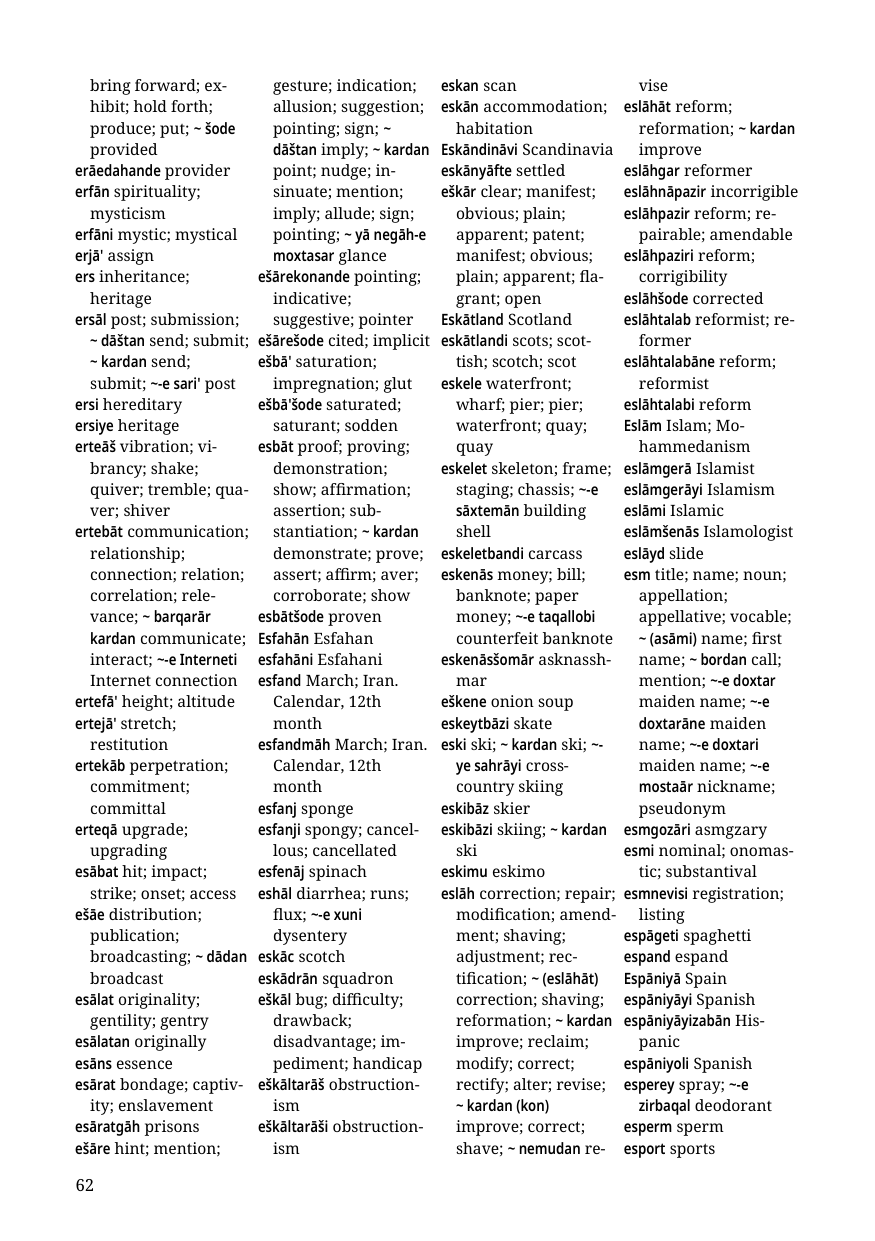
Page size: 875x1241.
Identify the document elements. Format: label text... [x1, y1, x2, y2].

text esāratgāh prisons [75, 1116, 250, 1137]
text esport sports [624, 1137, 799, 1159]
text esbāt proof; proving; demon­stration; show; af­firmation; assertion; sub­stantiation; ~ kardan demonstrate; prove; as­sert; affirm; aver; corrobo­rate; show [258, 436, 433, 606]
text espand espand [624, 946, 799, 967]
text eslāmšenās Islamologist [624, 521, 799, 542]
text eškāltarāš obstruction­ism [258, 1074, 433, 1116]
text erteqā upgrade; upgrad­ing [75, 819, 250, 861]
text bring forward; ex­hibit; hold forth; produce; put; ~ šode provided [75, 75, 250, 160]
text eskele waterfront; wharf; pier; pier; waterfront; quay; quay [441, 372, 616, 457]
text ešbā' saturation; impregnat­ion; glut [258, 351, 433, 394]
text esfand March; Iran. Calend­ar, 12th month [258, 670, 433, 734]
text ešārešode cited; implicit [258, 330, 433, 351]
text Eskātland Scotland [441, 309, 616, 330]
text esm title; name; noun; ap­pellation; appellative; vo­cable; ~ (asāmi) name; first name; ~ bordan call; mention; ~-e doxtar maiden name; ~-e doxtarāne maiden name; ~-e doxtari maiden name; ~-e mostaār nick­name; pseudo­nym [624, 564, 799, 819]
text eslāmgerāyi Islamism [624, 479, 799, 500]
text esmi nominal; onomas­tic; sub­stantival [624, 840, 799, 882]
text eslāhtalabāne reform; re­formist [624, 351, 799, 394]
text erteāš vibration; vi­brancy; shake; quiver; tremble; qua­ver; shiver [75, 436, 250, 521]
text eslāhtalab reformist; re­former [624, 309, 799, 351]
text esfandmāh March; Iran. Cal­endar, 12th month [258, 734, 433, 797]
text eslāhtalabi reform [624, 394, 799, 415]
text esābat hit; impact; strike; on­set; access [75, 861, 250, 904]
text esfenāj spinach [258, 861, 433, 882]
text esfanj sponge [258, 797, 433, 819]
text esbātšode proven [258, 606, 433, 627]
text eslāhšode corrected [624, 287, 799, 309]
text ešāe distribution; publicat­ion; broadcasting; ~ dādan broadcast [75, 904, 250, 989]
text eskibāz skier [441, 797, 616, 819]
text esfanji spongy; cancel­lous; cancellated [258, 819, 433, 861]
text Eslām Islam; Mo­hammedanism [624, 415, 799, 457]
text espāniyāyi Spanish [624, 989, 799, 1010]
text esperm sperm [624, 1116, 799, 1137]
text erfān spirituality; mysti­cism [75, 181, 250, 224]
text eskāc scotch [258, 946, 433, 967]
text eslāh correction; repair; modi­fication; amend­ment; shav­ing; adjust­ment; rec­tification; ~ (eslāhāt) cor­rection; shav­ing; reforma­tion; ~ kardan improve; re­claim; modify; correct; rectify; alter; revise; ~ kardan (kon) improve; cor­rect; shave; ~ nemudan re­ [441, 882, 616, 1159]
text eskeletbandi carcass [441, 542, 616, 564]
text esālat originality; gentil­ity; gentry [75, 989, 250, 1031]
text eslāhgar reformer [624, 160, 799, 181]
text eskānyāfte settled [441, 160, 616, 181]
text eslāhāt reform; reforma­tion; ~ kardan improve [624, 96, 799, 160]
text ešbā'šode saturated; satu­rant; sodden [258, 394, 433, 436]
text ešāre hint; mention; [75, 1137, 250, 1159]
text eskibāzi skiing; ~ kardan ski [441, 819, 616, 861]
text eshāl diarrhea; runs; flux; ~-e xuni dysentery [258, 882, 433, 946]
text Esfahān Esfahan [258, 627, 433, 649]
text ertekāb perpetration; com­mitment; committal [75, 755, 250, 819]
text ertejā' stretch; restitution [75, 712, 250, 755]
text esmnevisi registration; list­ing [624, 882, 799, 925]
text eskenāsšomār asknassh­mar [441, 649, 616, 691]
text ešārekonande pointing; in­dicative; suggestive; pointer [258, 266, 433, 330]
text esārat bondage; captiv­ity; en­slavement [75, 1074, 250, 1116]
text eskan scan [441, 75, 616, 96]
text eski ski; ~ kardan ski; ~-ye sahrāyi cross-country ski­ing [441, 734, 616, 797]
text espāniyoli Spanish [624, 1052, 799, 1074]
text ersiye heritage [75, 415, 250, 436]
text erfāni mystic; mystical [75, 224, 250, 245]
text eslāmi Islamic [624, 500, 799, 521]
text ersi hereditary [75, 394, 250, 415]
text esāns essence [75, 1052, 250, 1074]
text eškār clear; manifest; obvi­ous; plain; apparent; patent; mani­fest; obvi­ous; plain; ap­parent; fla­grant; open [441, 181, 616, 309]
text eskenās money; bill; ban­knote; paper money; ~-e taqallobi counterfeit ban­knote [441, 564, 616, 649]
text ertebāt communication; re­lationship; connection; re­lation; correlation; rele­vance; ~ barqarār kardan communi­cate; interact; ~-e Interneti In­ternet con­nection [75, 521, 250, 691]
text eskān accommodation; habita­tion [441, 96, 616, 139]
text eslāhpazir reform; re­pairable; amendable [624, 202, 799, 245]
text espāgeti spaghetti [624, 925, 799, 946]
text eskelet skeleton; frame; stag­ing; chassis; ~-e sāxtemān building shell [441, 457, 616, 542]
text eskātlandi scots; scot­tish; scotch; scot [441, 330, 616, 372]
text esālatan originally [75, 1031, 250, 1052]
text eškene onion soup [441, 691, 616, 712]
text vise [624, 75, 799, 96]
text eslāhpaziri reform; corrigi­bility [624, 245, 799, 287]
text espāniyāyizabān His­panic [624, 1010, 799, 1052]
text Espāniyā Spain [624, 967, 799, 989]
text eškāl bug; difficulty; draw­back; disadvantage; im­pediment; handicap [258, 989, 433, 1074]
text erjā' assign [75, 245, 250, 266]
text eškāltarāši obstruction­ism [258, 1116, 433, 1159]
text ertefā' height; altitude [75, 691, 250, 712]
text eslāyd slide [624, 542, 799, 564]
text ersāl post; submission; ~ dāštan send; submit; ~ kardan send; submit; ~-e sari' post [75, 309, 250, 394]
text ges­ture; indication; allusion; sugges­tion; pointing; sign; ~ dāštan imply; ~ kardan point; nudge; in­sinuate; mention; imply; allude; sign; pointing; ~ yā negāh-e moxtasar glance [258, 75, 433, 266]
text eskeytbāzi skate [441, 712, 616, 734]
text esfahāni Esfahani [258, 649, 433, 670]
text esperey spray; ~-e zirbaqal de­odorant [624, 1074, 799, 1116]
text eslāhnāpazir incorrigi­ble [624, 181, 799, 202]
text ers inheritance; heritage [75, 266, 250, 309]
text eskimu eskimo [441, 861, 616, 882]
text erāedahande provider [75, 160, 250, 181]
text eslāmgerā Islamist [624, 457, 799, 479]
text esmgozāri asmgzary [624, 819, 799, 840]
text eskādrān squadron [258, 967, 433, 989]
text Eskāndināvi Scandi­navia [441, 139, 616, 160]
